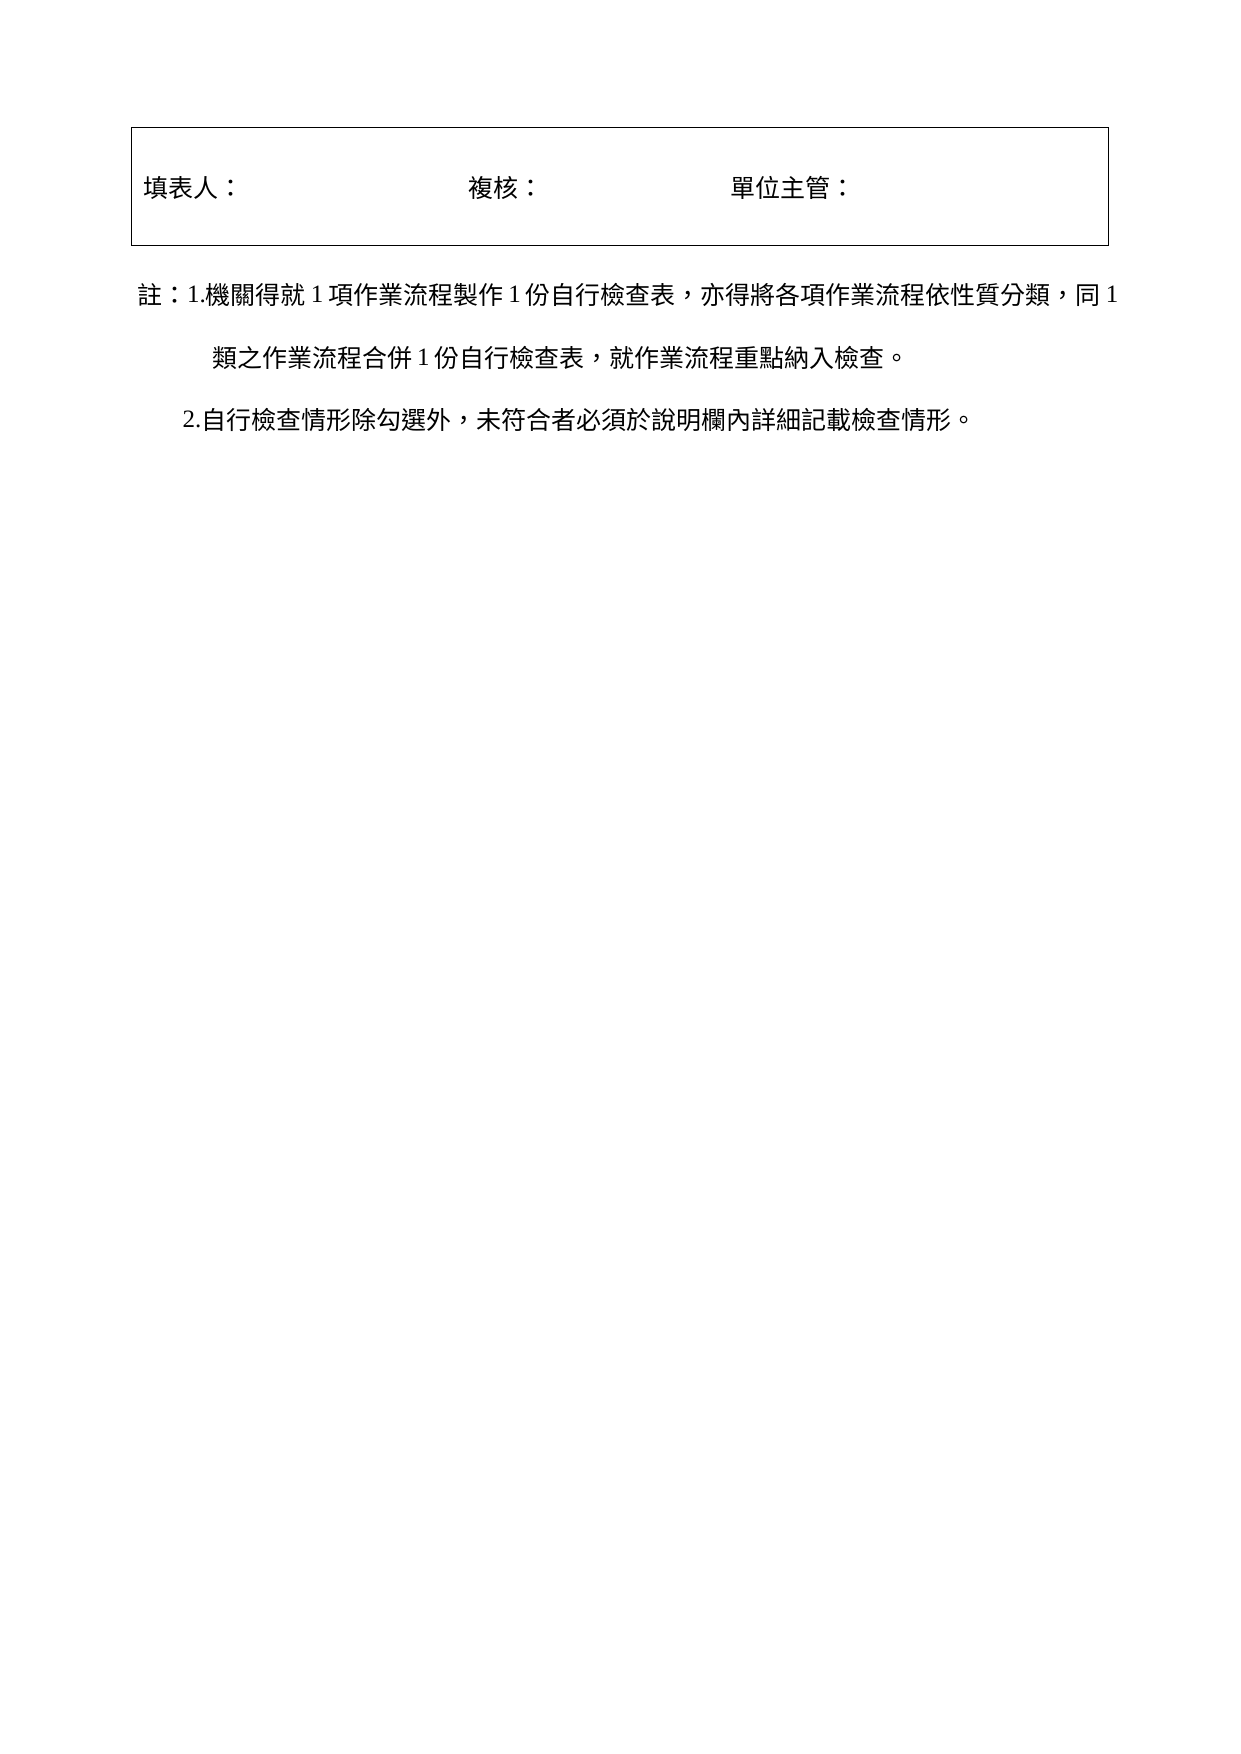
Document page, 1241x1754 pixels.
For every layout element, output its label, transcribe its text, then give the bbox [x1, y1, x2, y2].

table_cell 填表人： 複核： 單位主管： [132, 128, 1108, 245]
text 註：1.機關得就1項作業流程製作1份自行檢查表，亦得將各項作業流程依性質分類，同1類之作業流程合併1份自行檢查表，就作業流程重點納入檢查。 [137, 252, 1122, 377]
text 2.自行檢查情形除勾選外，未符合者必須於說明欄內詳細記載檢查情形。 [182, 377, 1122, 439]
